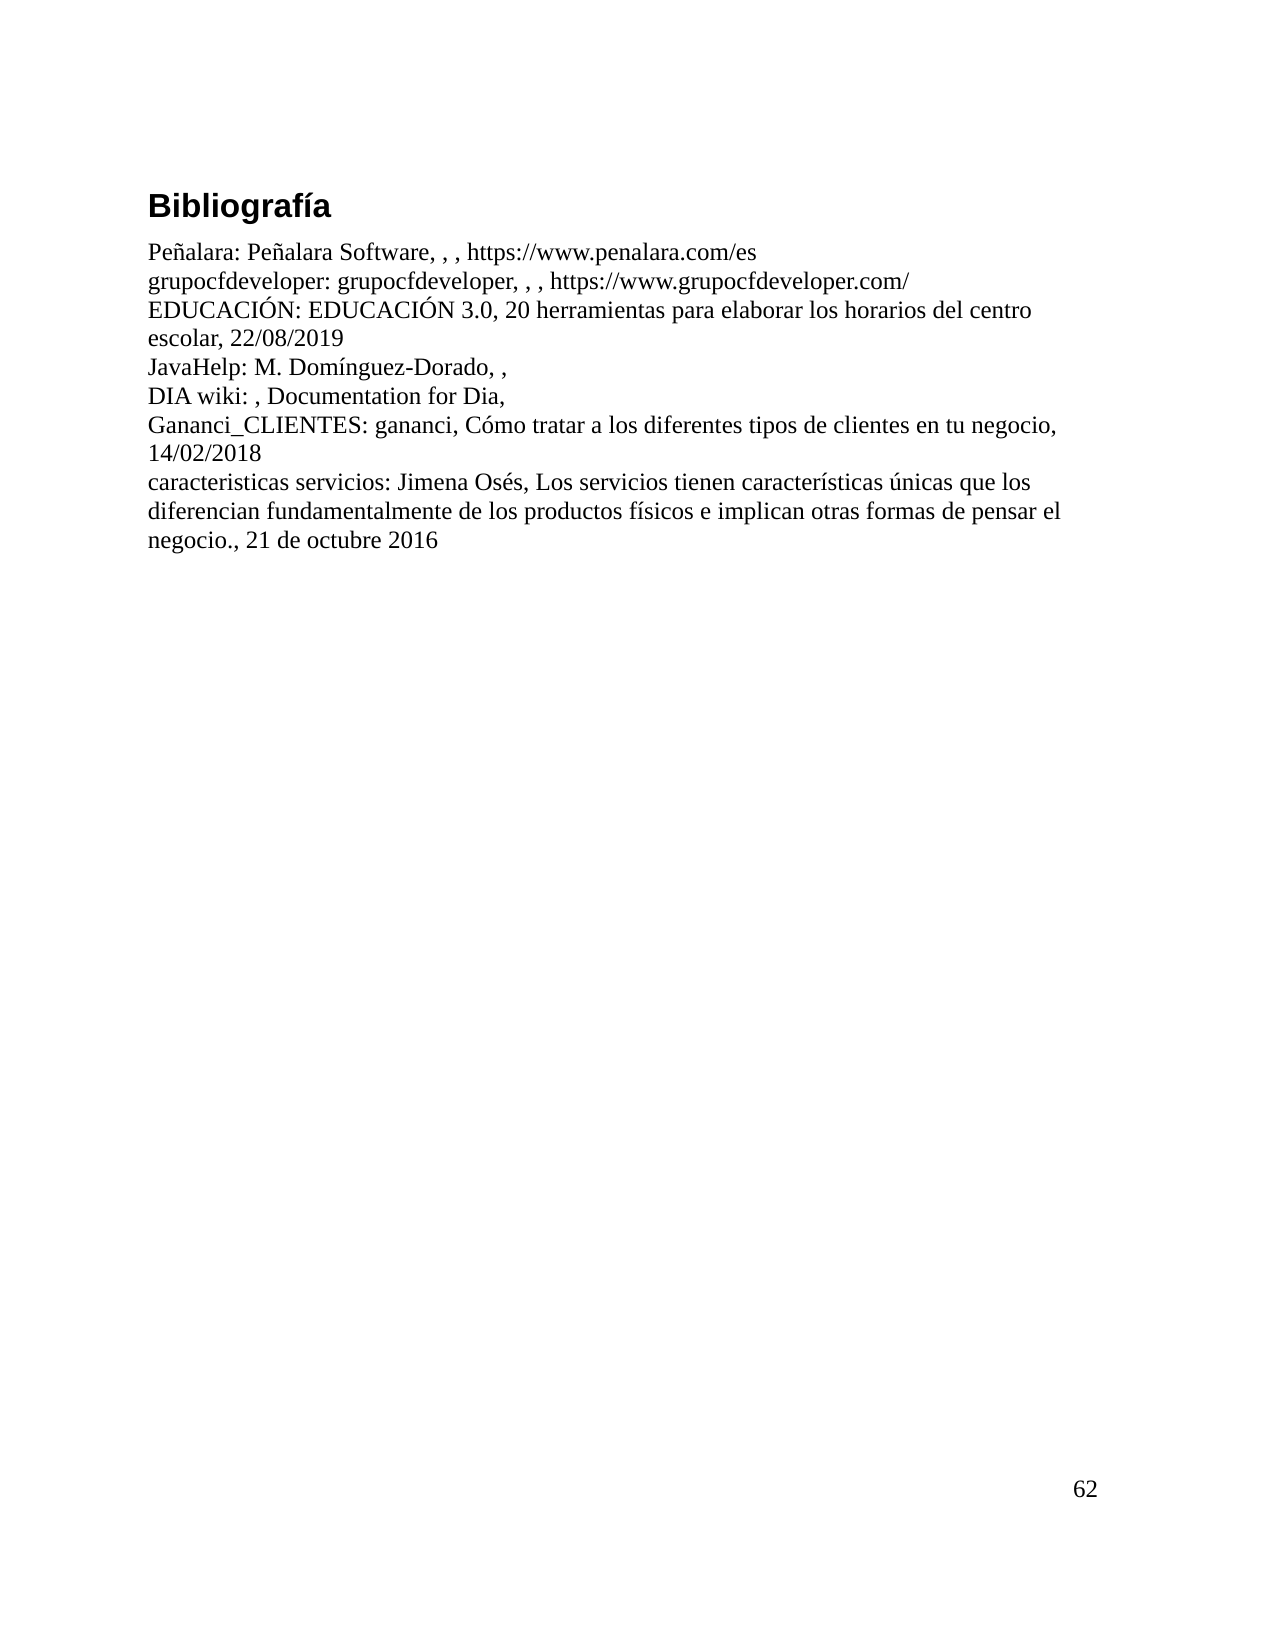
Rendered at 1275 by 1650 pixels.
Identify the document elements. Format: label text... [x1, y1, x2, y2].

text EDUCACIÓN: EDUCACIÓN 3.0, 20 herramientas para elaborar los horarios del centro escolar, 22/08/2019 [148, 295, 1098, 352]
text grupocfdeveloper: grupocfdeveloper, , , https://www.grupocfdeveloper.com/ [148, 266, 1098, 295]
text caracteristicas servicios: Jimena Osés, Los servicios tienen características únicas que los diferencian fundamentalmente de los productos físicos e implican otras formas de pensar el negocio., 21 de octubre 2016 [148, 467, 1098, 553]
text JavaHelp: M. Domínguez-Dorado, , [148, 352, 1098, 381]
text Peñalara: Peñalara Software, , , https://www.penalara.com/es [148, 237, 1098, 266]
subtitle Bibliografía [148, 186, 1098, 225]
text Gananci_CLIENTES: gananci, Cómo tratar a los diferentes tipos de clientes en tu negocio, 14/02/2018 [148, 410, 1098, 467]
text DIA wiki: , Documentation for Dia, [148, 381, 1098, 410]
